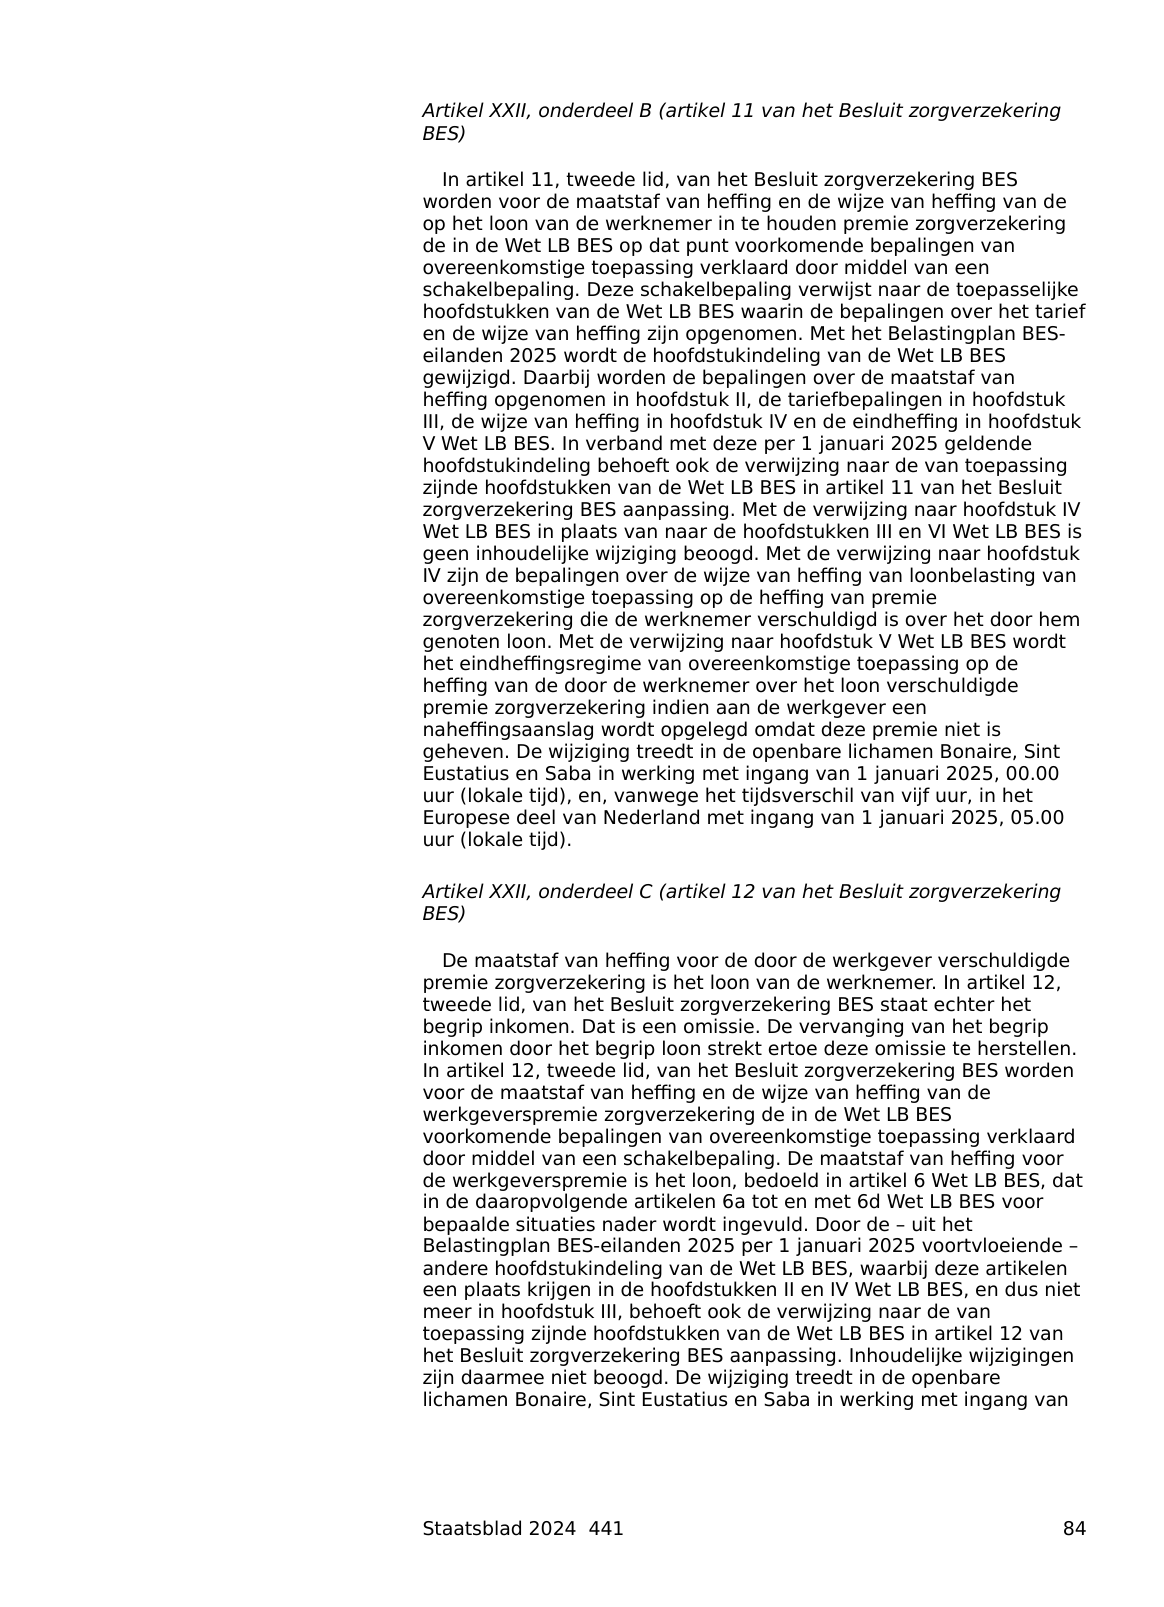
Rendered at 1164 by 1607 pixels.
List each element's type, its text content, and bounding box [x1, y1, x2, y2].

text In artikel 11, tweede lid, van het Besluit zorgverzekering BES worden voor de maatstaf van heffing en de wijze van heffing van de op het loon van de werknemer in te houden premie zorgverzekering de in de Wet LB BES op dat punt voorkomende bepalingen van overeenkomstige toepassing verklaard door middel van een schakelbepaling. Deze schakelbepaling verwijst naar de toepasselijke hoofdstukken van de Wet LB BES waarin de bepalingen over het tarief en de wijze van heffing zijn opgenomen. Met het Belastingplan BES-eilanden 2025 wordt de hoofdstukindeling van de Wet LB BES gewijzigd. Daarbij worden de bepalingen over de maatstaf van heffing opgenomen in hoofdstuk II, de tariefbepalingen in hoofdstuk III, de wijze van heffing in hoofdstuk IV en de eindheffing in hoofdstuk V Wet LB BES. In verband met deze per 1 januari 2025 geldende hoofdstukindeling behoeft ook de verwijzing naar de van toepassing zijnde hoofdstukken van de Wet LB BES in artikel 11 van het Besluit zorgverzekering BES aanpassing. Met de verwijzing naar hoofdstuk IV Wet LB BES in plaats van naar de hoofdstukken III en VI Wet LB BES is geen inhoudelijke wijziging beoogd. Met de verwijzing naar hoofdstuk IV zijn de bepalingen over de wijze van heffing van loonbelasting van overeenkomstige toepassing op de heffing van premie zorgverzekering die de werknemer verschuldigd is over het door hem genoten loon. Met de verwijzing naar hoofdstuk V Wet LB BES wordt het eindheffingsregime van overeenkomstige toepassing op de heffing van de door de werknemer over het loon verschuldigde premie zorgverzekering indien aan de werkgever een naheffingsaanslag wordt opgelegd omdat deze premie niet is geheven. De wijziging treedt in de openbare lichamen Bonaire, Sint Eustatius en Saba in werking met ingang van 1 januari 2025, 00.00 uur (lokale tijd), en, vanwege het tijdsverschil van vijf uur, in het Europese deel van Nederland met ingang van 1 januari 2025, 05.00 uur (lokale tijd). [422, 169, 1087, 851]
subtitle Artikel XXII, onderdeel C (artikel 12 van het Besluit zorgverzekering BES) [422, 881, 1087, 925]
text De maatstaf van heffing voor de door de werkgever verschuldigde premie zorgverzekering is het loon van de werknemer. In artikel 12, tweede lid, van het Besluit zorgverzekering BES staat echter het begrip inkomen. Dat is een omissie. De vervanging van het begrip inkomen door het begrip loon strekt ertoe deze omissie te herstellen. In artikel 12, tweede lid, van het Besluit zorgverzekering BES worden voor de maatstaf van heffing en de wijze van heffing van de werkgeverspremie zorgverzekering de in de Wet LB BES voorkomende bepalingen van overeenkomstige toepassing verklaard door middel van een schakelbepaling. De maatstaf van heffing voor de werkgeverspremie is het loon, bedoeld in artikel 6 Wet LB BES, dat in de daaropvolgende artikelen 6a tot en met 6d Wet LB BES voor bepaalde situaties nader wordt ingevuld. Door de – uit het Belastingplan BES-eilanden 2025 per 1 januari 2025 voortvloeiende – andere hoofdstukindeling van de Wet LB BES, waarbij deze artikelen een plaats krijgen in de hoofdstukken II en IV Wet LB BES, en dus niet meer in hoofdstuk III, behoeft ook de verwijzing naar de van toepassing zijnde hoofdstukken van de Wet LB BES in artikel 12 van het Besluit zorgverzekering BES aanpassing. Inhoudelijke wijzigingen zijn daarmee niet beoogd. De wijziging treedt in de openbare lichamen Bonaire, Sint Eustatius en Saba in werking met ingang van [422, 950, 1087, 1411]
subtitle Artikel XXII, onderdeel B (artikel 11 van het Besluit zorgverzekering BES) [422, 100, 1087, 144]
